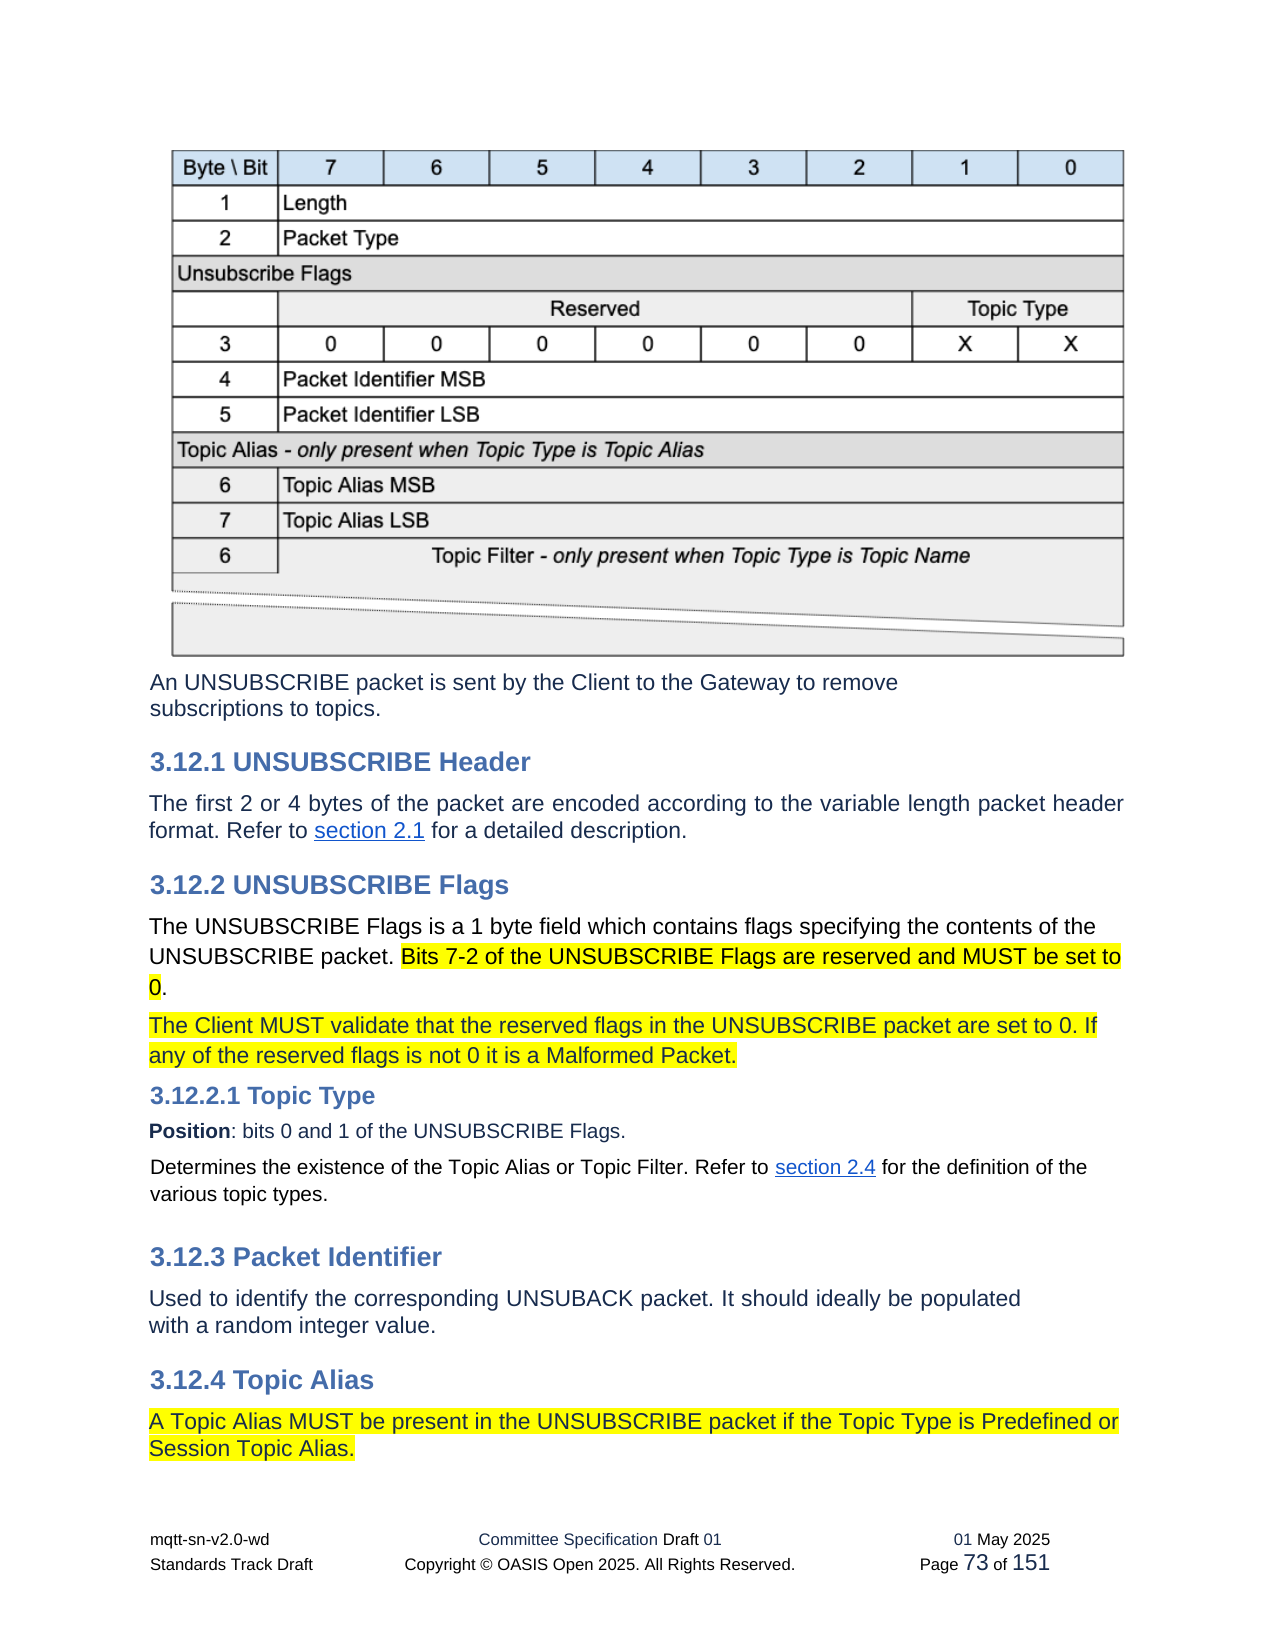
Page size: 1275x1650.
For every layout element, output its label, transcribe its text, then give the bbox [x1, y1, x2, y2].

subtitle 3.12.2.1 Topic Type [150, 1081, 1124, 1109]
subtitle 3.12.1 UNSUBSCRIBE Header [150, 746, 1124, 778]
text The UNSUBSCRIBE Flags is a 1 byte field which contains flags specifying the contents of the UNSUBSCRIBE packet. Bits 7-2 of the UNSUBSCRIBE Flags are reserved and MUST be set to 0. [148, 913, 1124, 1000]
text Determines the existence of the Topic Alias or Topic Filter. Refer to section 2.4 for the definition of the various topic types. [150, 1154, 1124, 1206]
subtitle 3.12.3 Packet Identifier [150, 1241, 1124, 1273]
text Position: bits 0 and 1 of the UNSUBSCRIBE Flags. [148, 1119, 1124, 1143]
picture [149, 150, 1125, 657]
text The Client MUST validate that the reserved flags in the UNSUBSCRIBE packet are set to 0. If any of the reserved flags is not 0 it is a Malformed Packet. [148, 1012, 1124, 1068]
subtitle 3.12.2 UNSUBSCRIBE Flags [150, 869, 1124, 901]
text The first 2 or 4 bytes of the packet are encoded according to the variable length packet header format. Refer to section 2.1 for a detailed description. [148, 790, 1124, 843]
subtitle 3.12.4 Topic Alias [150, 1364, 1124, 1396]
text A Topic Alias MUST be present in the UNSUBSCRIBE packet if the Topic Type is Predefined or Session Topic Alias. [148, 1408, 1124, 1461]
text An UNSUBSCRIBE packet is sent by the Client to the Gateway to remove subscriptions to topics. [149, 669, 1022, 721]
text Used to identify the corresponding UNSUBACK packet. It should ideally be populated with a random integer value. [148, 1285, 1022, 1338]
